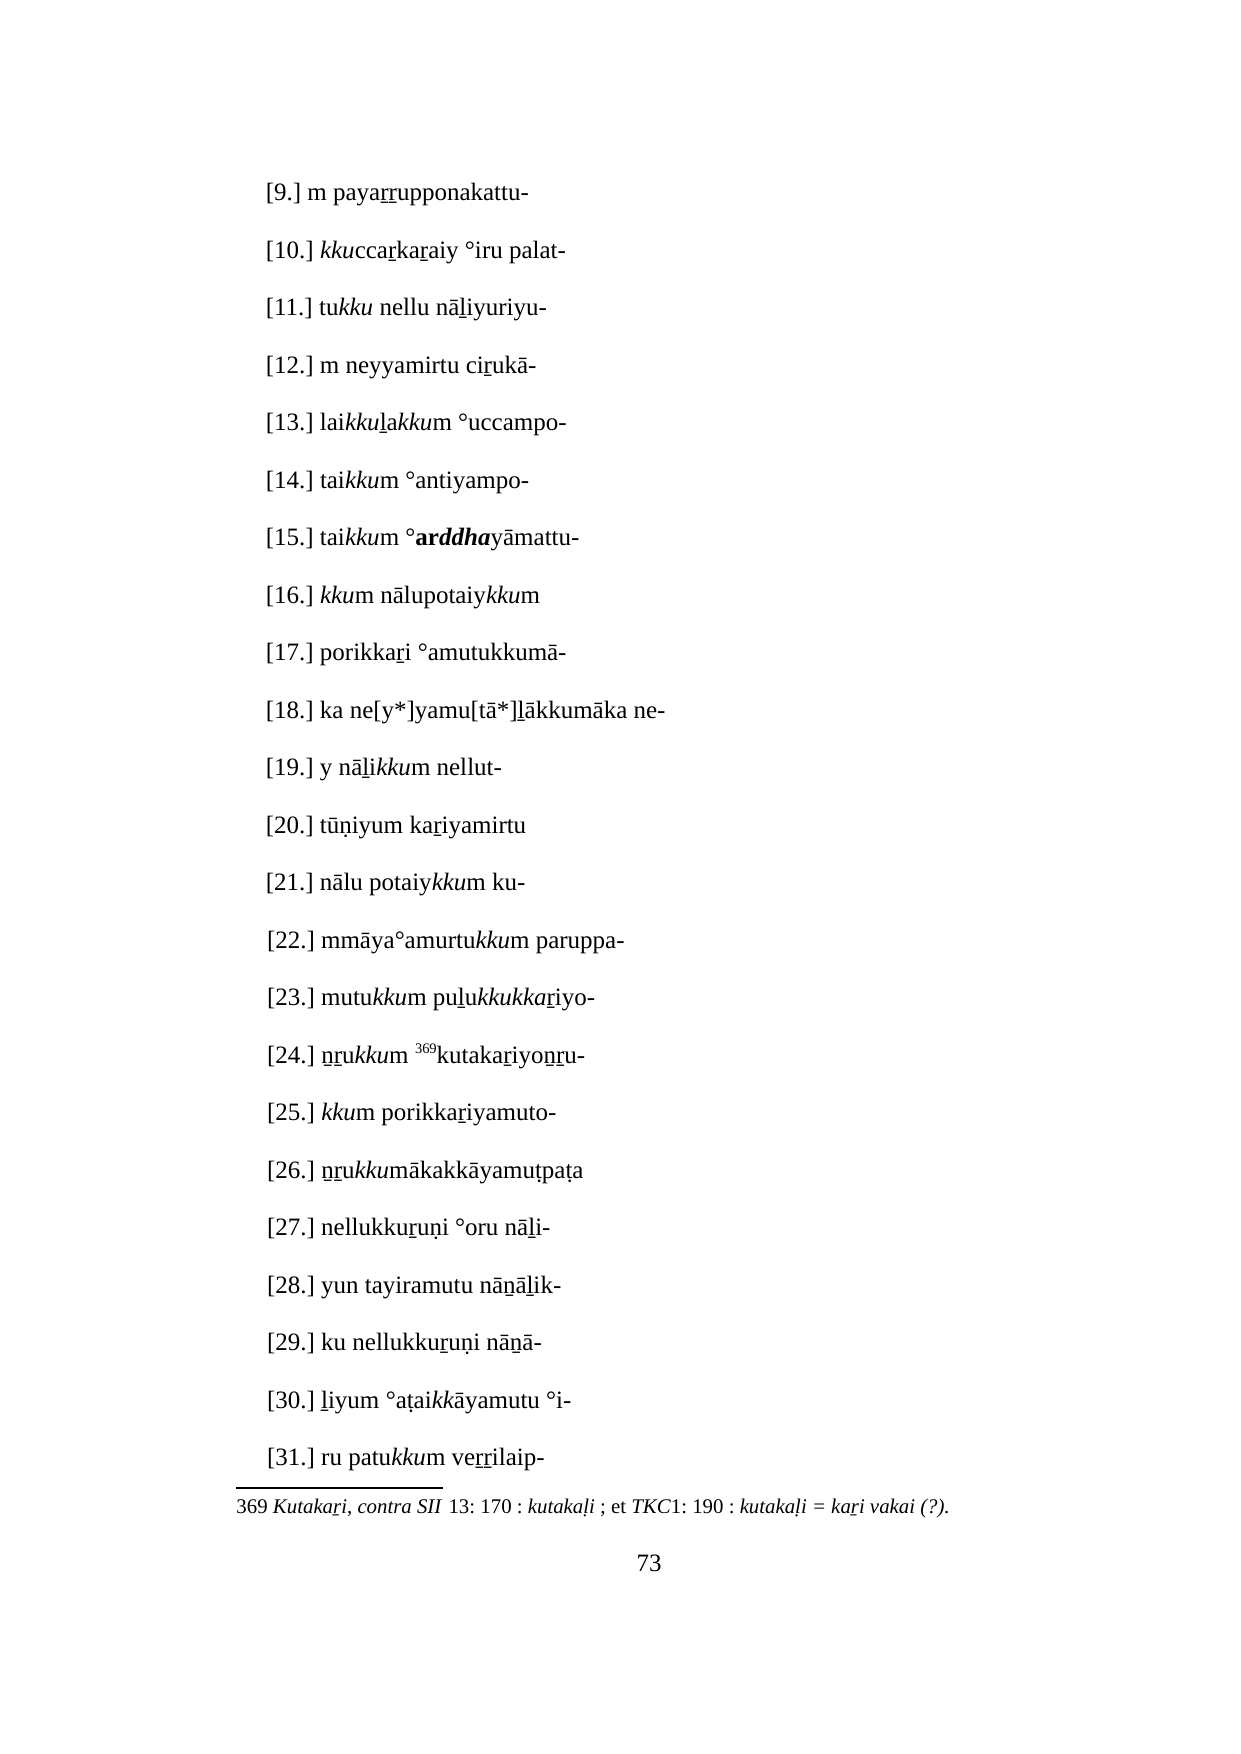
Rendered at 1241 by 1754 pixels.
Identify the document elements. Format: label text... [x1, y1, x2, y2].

text [26.] ṉṟukkumākakkāyamuṭpaṭa [267, 1155, 1061, 1183]
text [22.] mmāya°amurtukkum paruppa- [267, 925, 1061, 953]
text [20.] tūṇiyum kaṟiyamirtu [266, 810, 1061, 838]
text [28.] yun tayiramutu nāṉāḻik- [267, 1270, 1061, 1298]
text [19.] y nāḻikkum nellut- [266, 752, 1061, 781]
text [9.] m payaṟṟupponakattu- [266, 177, 1061, 206]
text Kutakaṟi, contra SII 13: 170 : kutakaḷi ; et TKC1: 190 : kutakaḷi = kaṟi vakai (?). [236, 1494, 1061, 1518]
text [16.] kkum nālupotaiykkum [266, 580, 1061, 608]
text [18.] ka ne[y*]yamu[tā*]ḻākkumāka ne- [266, 695, 1061, 723]
text [25.] kkum porikkaṟiyamuto- [267, 1097, 1061, 1126]
text [12.] m neyyamirtu ciṟukā- [266, 350, 1061, 378]
text [27.] nellukkuṟuṇi °oru nāḻi- [267, 1212, 1061, 1241]
text [29.] ku nellukkuṟuṇi nāṉā- [267, 1327, 1061, 1356]
text [30.] ḻiyum °aṭaikkāyamutu °i- [267, 1385, 1061, 1413]
text [23.] mutukkum puḻukkukkaṟiyo- [267, 982, 1061, 1011]
text [13.] laikkuḻakkum °uccampo- [266, 407, 1061, 436]
text [11.] tukku nellu nāḻiyuriyu- [266, 292, 1061, 321]
text [14.] taikkum °antiyampo- [266, 465, 1061, 493]
text [24.] ṉṟukkum kutakaṟiyoṉṟu- [267, 1040, 1061, 1068]
text [17.] porikkaṟi °amutukkumā- [266, 637, 1061, 666]
text [10.] kkuccaṟkaṟaiy °iru palat- [266, 235, 1061, 263]
text [15.] taikkum °arddhayāmattu- [266, 522, 1061, 551]
text [31.] ru patukkum veṟṟilaip- [267, 1442, 1061, 1471]
text [21.] nālu potaiykkum ku- [266, 867, 1061, 896]
